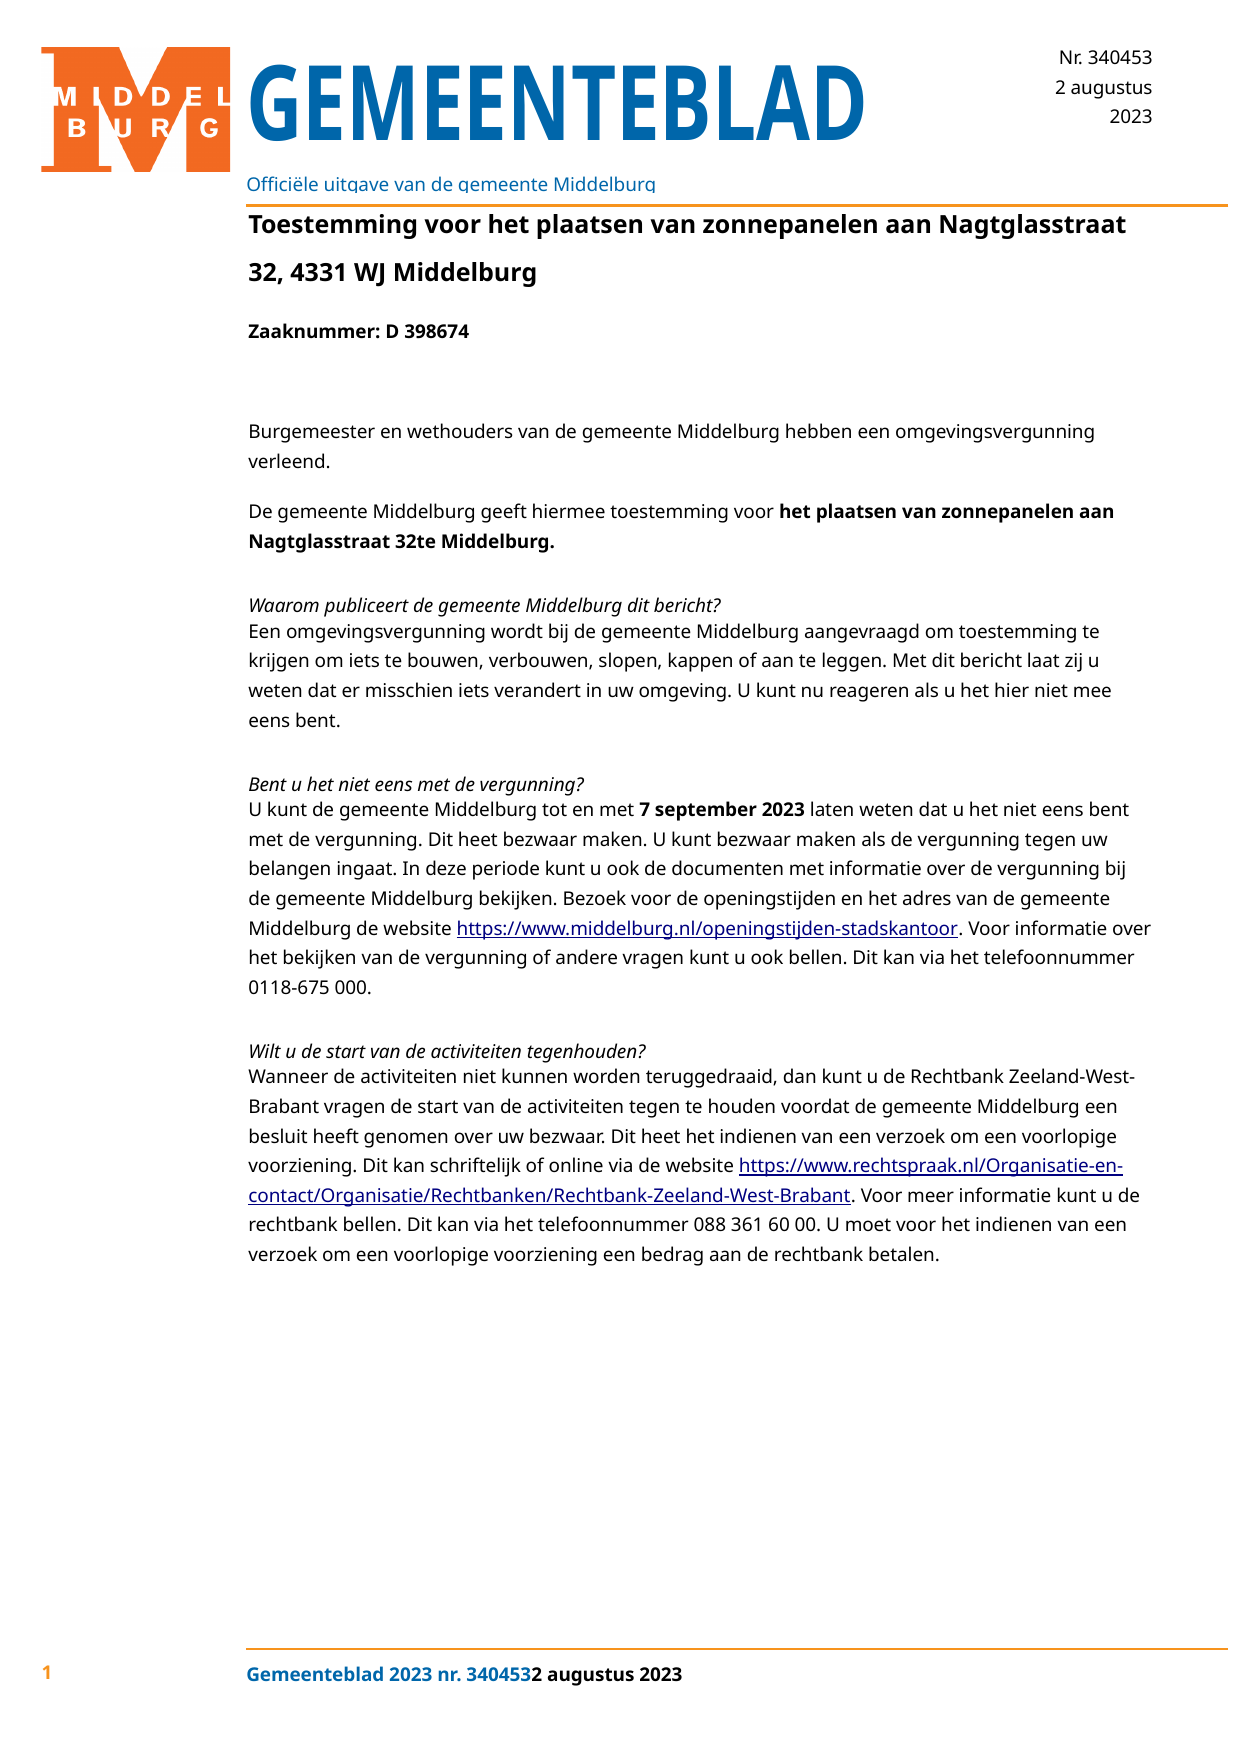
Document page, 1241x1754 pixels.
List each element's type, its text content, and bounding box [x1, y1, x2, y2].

text Zaaknummer: D 398674 [248, 318, 1152, 344]
text U kunt de gemeente Middelburg tot en met 7 september 2023 laten weten dat u het niet eens bent met de vergunning. Dit heet bezwaar maken. U kunt bezwaar maken als de vergunning tegen uw belangen ingaat. In deze periode kunt u ook de documenten met informatie over de vergunning bij de gemeente Middelburg bekijken. Bezoek voor de openingstijden en het adres van de gemeente Middelburg de website https://www.middelburg.nl/openingstijden-stadskantoor. Voor informatie over het bekijken van de vergunning of andere vragen kunt u ook bellen. Dit kan via het telefoonnummer 0118-675 000. [248, 796, 1152, 1000]
text Wilt u de start van de activiteiten tegenhouden? [248, 1038, 1152, 1064]
text Bent u het niet eens met de vergunning? [248, 771, 1152, 796]
text Toestemming voor het plaatsen van zonnepanelen aan Nagtglasstraat 32, 4331 WJ Middelburg [248, 207, 1152, 288]
text De gemeente Middelburg geeft hiermee toestemming voor het plaatsen van zonnepanelen aan Nagtglasstraat 32te Middelburg. [248, 499, 1152, 554]
text Een omgevingsvergunning wordt bij de gemeente Middelburg aangevraagd om toestemming te krijgen om iets te bouwen, verbouwen, slopen, kappen of aan te leggen. Met dit bericht laat zij u weten dat er misschien iets verandert in uw omgeving. U kunt nu reageren als u het hier niet mee eens bent. [248, 618, 1152, 732]
picture [41, 47, 231, 172]
text Waarom publiceert de gemeente Middelburg dit bericht? [248, 592, 1152, 618]
text Wanneer de activiteiten niet kunnen worden teruggedraaid, dan kunt u de Rechtbank Zeeland-West-Brabant vragen de start van de activiteiten tegen te houden voordat de gemeente Middelburg een besluit heeft genomen over uw bezwaar. Dit heet het indienen van een verzoek om een voorlopige voorziening. Dit kan schriftelijk of online via de website https://www.rechtspraak.nl/Organisatie-en-contact/Organisatie/Rechtbanken/Rechtbank-Zeeland-West-Brabant. Voor meer informatie kunt u de rechtbank bellen. Dit kan via het telefoonnummer 088 361 60 00. U moet voor het indienen van een verzoek om een voorlopige voorziening een bedrag aan de rechtbank betalen. [248, 1064, 1152, 1267]
text Burgemeester en wethouders van de gemeente Middelburg hebben een omgevingsvergunning verleend. [248, 419, 1152, 474]
